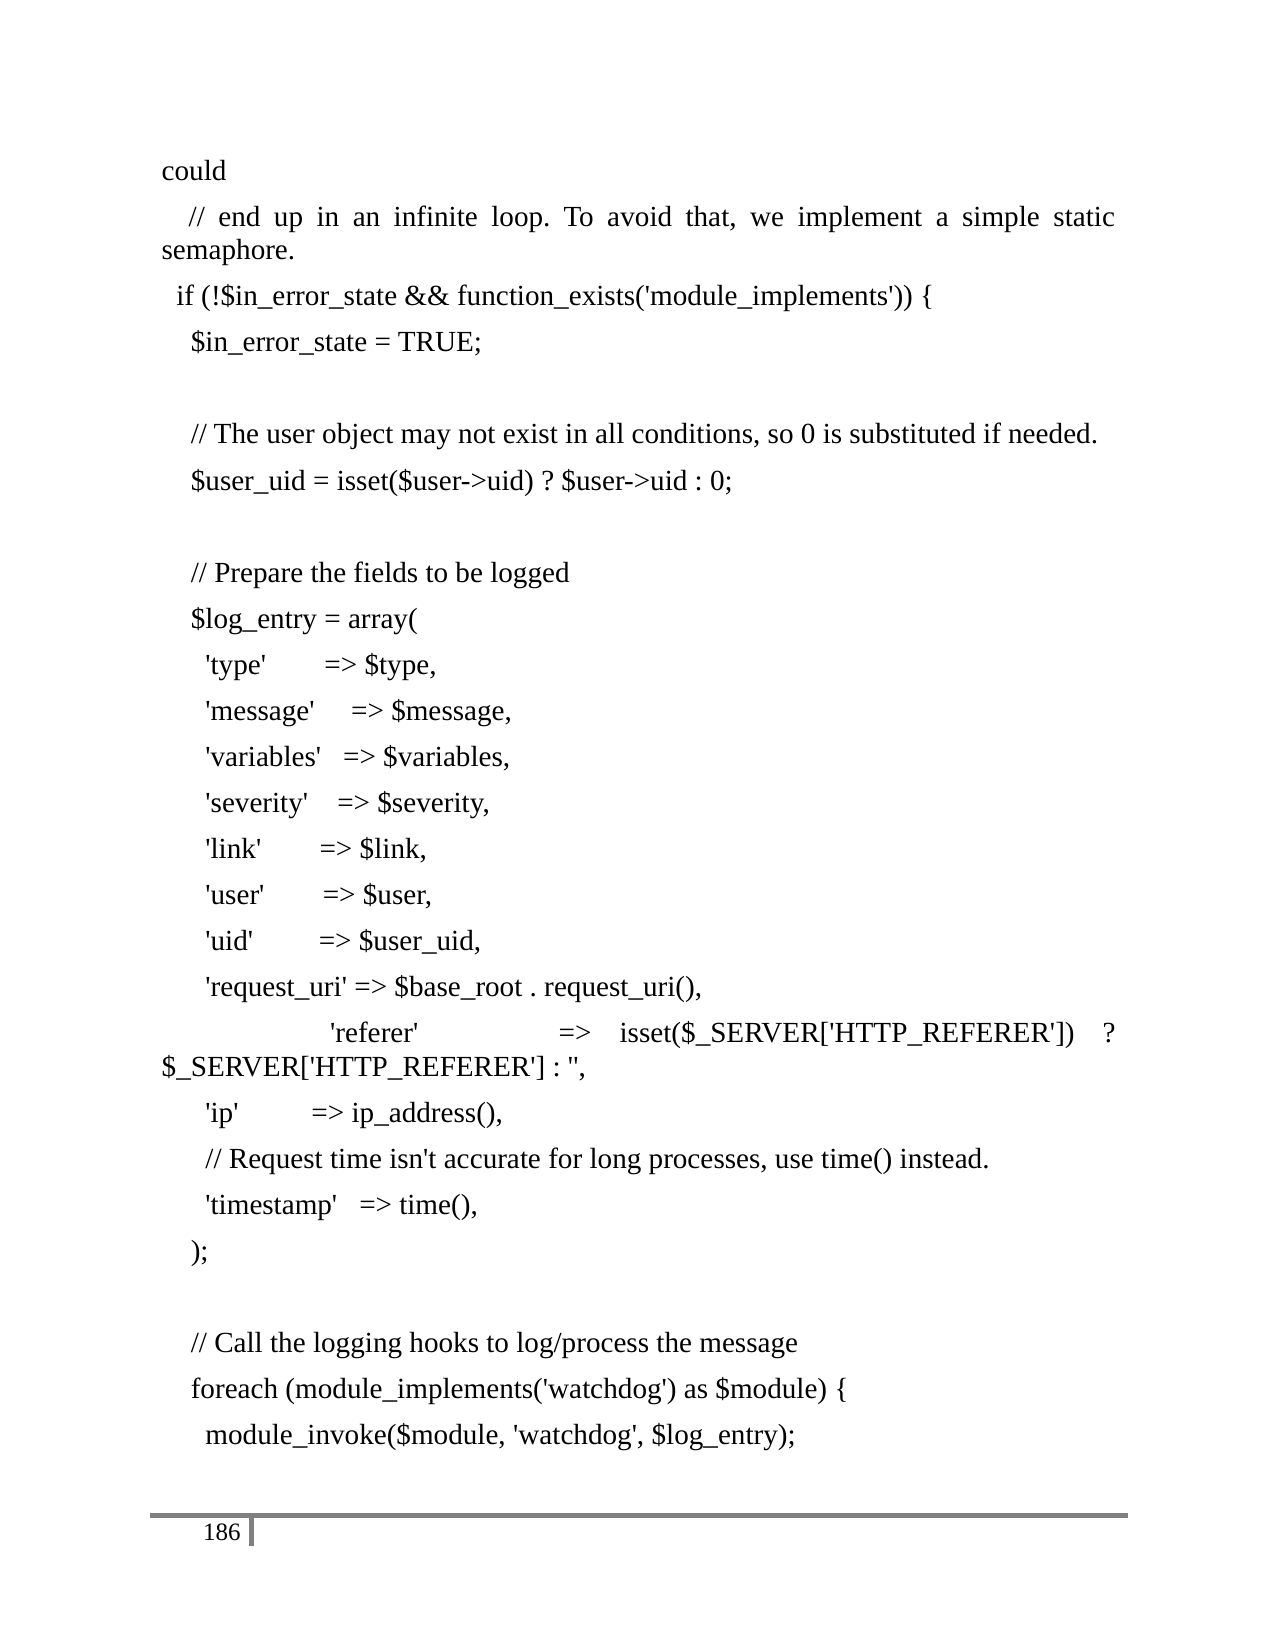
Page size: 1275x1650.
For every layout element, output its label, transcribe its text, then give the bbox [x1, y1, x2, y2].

text // Call the logging hooks to log/process the message [161, 1325, 1117, 1358]
text 'request_uri' => $base_root . request_uri(), [161, 969, 1117, 1003]
text 'user' => $user, [161, 877, 1117, 911]
text $user_uid = isset($user->uid) ? $user->uid : 0; [161, 463, 1117, 496]
text if (!$in_error_state && function_exists('module_implements')) { [161, 278, 1117, 312]
text 'severity' => $severity, [161, 785, 1117, 818]
text 'type' => $type, [161, 647, 1117, 680]
text 'message' => $message, [161, 693, 1117, 726]
text ); [161, 1233, 1117, 1266]
text module_invoke($module, 'watchdog', $log_entry); [161, 1417, 1117, 1451]
text // Prepare the fields to be logged [161, 555, 1117, 588]
text $in_error_state = TRUE; [161, 324, 1117, 358]
text // end up in an infinite loop. To avoid that, we implement a simple static semaphore. [161, 199, 1117, 266]
text 'uid' => $user_uid, [161, 923, 1117, 957]
text could [161, 153, 1117, 186]
text 'variables' => $variables, [161, 739, 1117, 772]
text 'ip' => ip_address(), [161, 1095, 1117, 1128]
text // Request time isn't accurate for long processes, use time() instead. [161, 1141, 1117, 1174]
text 'referer' => isset($_SERVER['HTTP_REFERER']) ? $_SERVER['HTTP_REFERER'] : '', [161, 1015, 1117, 1082]
text 'link' => $link, [161, 831, 1117, 864]
text $log_entry = array( [161, 601, 1117, 634]
text 'timestamp' => time(), [161, 1187, 1117, 1220]
text foreach (module_implements('watchdog') as $module) { [161, 1371, 1117, 1404]
text // The user object may not exist in all conditions, so 0 is substituted if needed. [161, 417, 1117, 450]
